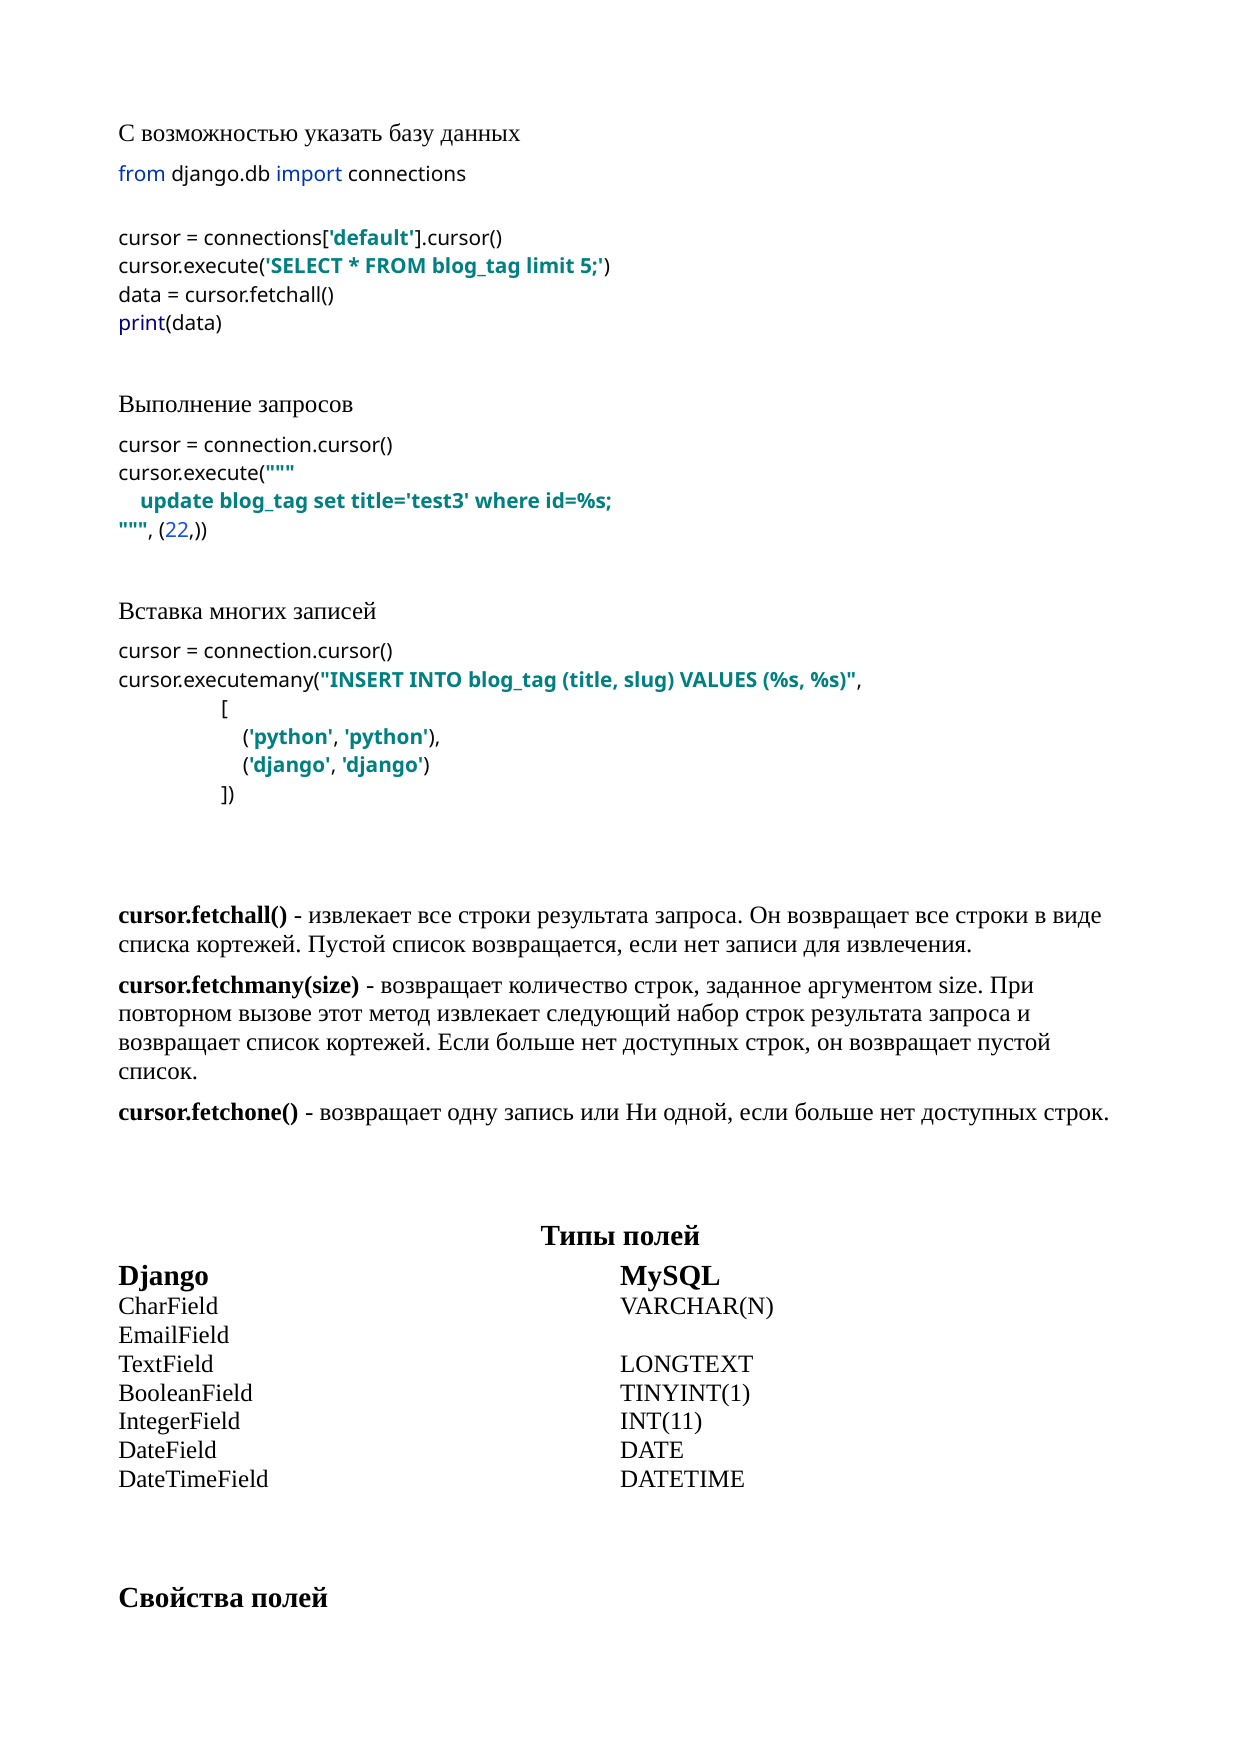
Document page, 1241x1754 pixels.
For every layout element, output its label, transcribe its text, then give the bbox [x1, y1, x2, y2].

table_cell DATE [620, 1435, 1122, 1464]
text cursor.fetchmany(size) - возвращает количество строк, заданное аргументом size. При повторном вызове этот метод извлекает следующий набор строк результата запроса и возвращает список кортежей. Если больше нет доступных строк, он возвращает пустой список. [118, 970, 1122, 1085]
table_cell VARCHAR(N) [620, 1291, 1122, 1320]
text cursor.fetchone() - возвращает одну запись или Ни одной, если больше нет доступных строк. [118, 1097, 1122, 1125]
table_cell DateTimeField [118, 1464, 620, 1493]
table_cell INT(11) [620, 1406, 1122, 1435]
table_cell DateField [118, 1435, 620, 1464]
table_cell BooleanField [118, 1378, 620, 1406]
text cursor = connection.cursor() cursor.executemany("INSERT INTO blog_tag (title, slug) VALUES (%s, %s)", [ ('python', 'python'), ('django', 'django') ]) [118, 637, 1122, 807]
table_cell LONGTEXT [620, 1349, 1122, 1378]
table_header Django [118, 1258, 620, 1291]
table_header MySQL [620, 1258, 1122, 1291]
text cursor.fetchall() - извлекает все строки результата запроса. Он возвращает все строки в виде списка кортежей. Пустой список возвращается, если нет записи для извлечения. [118, 900, 1122, 958]
table_cell CharField [118, 1291, 620, 1320]
table_cell IntegerField [118, 1406, 620, 1435]
text Типы полей [118, 1218, 1122, 1252]
table_cell [620, 1320, 1122, 1349]
table_cell DATETIME [620, 1464, 1122, 1493]
text Выполнение запросов [118, 389, 1122, 418]
table_cell TINYINT(1) [620, 1378, 1122, 1406]
table_cell EmailField [118, 1320, 620, 1349]
text С возможностью указать базу данных [118, 118, 1122, 147]
text from django.db import connections [118, 159, 1122, 187]
text cursor = connection.cursor() cursor.execute(""" update blog_tag set title='test3' where id=%s; """, (22,)) [118, 430, 1122, 543]
text cursor = connections['default'].cursor() cursor.execute('SELECT * FROM blog_tag limit 5;') data = cursor.fetchall() print(data) [118, 223, 1122, 337]
table_cell TextField [118, 1349, 620, 1378]
text Вставка многих записей [118, 596, 1122, 625]
text Свойства полей [118, 1580, 1122, 1613]
